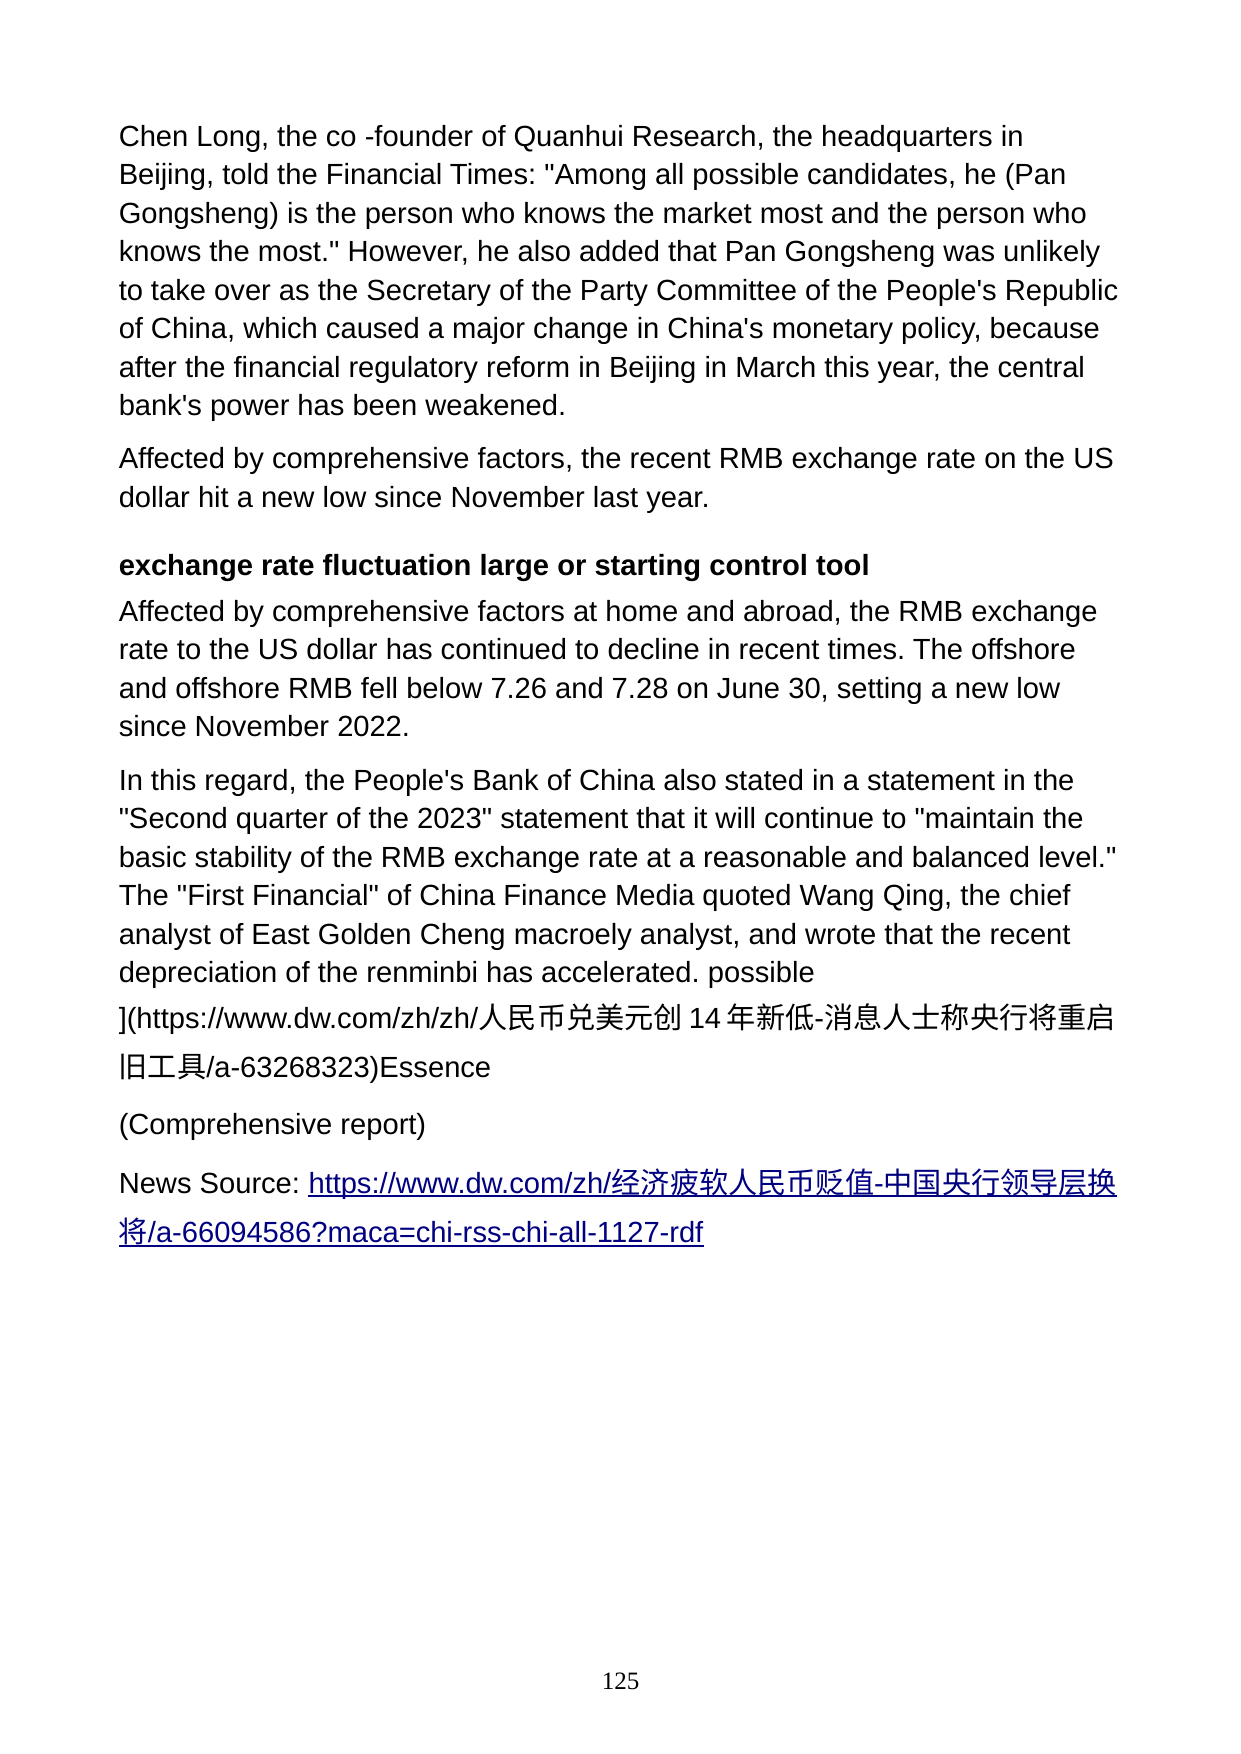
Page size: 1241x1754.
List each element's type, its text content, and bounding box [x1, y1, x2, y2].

text Chen Long, the co -founder of Quanhui Research, the headquarters in Beijing, told the Financial Times: "Among all possible candidates, he (Pan Gongsheng) is the person who knows the market most and the person who knows the most." However, he also added that Pan Gongsheng was unlikely to take over as the Secretary of the Party Committee of the People's Republic of China, which caused a major change in China's monetary policy, because after the financial regulatory reform in Beijing in March this year, the central bank's power has been weakened. [118, 118, 1122, 422]
text Affected by comprehensive factors at home and abroad, the RMB exchange rate to the US dollar has continued to decline in recent times. The offshore and offshore RMB fell below 7.26 and 7.28 on June 30, setting a new low since November 2022. [118, 594, 1122, 743]
text In this regard, the People's Bank of China also stated in a statement in the "Second quarter of the 2023" statement that it will continue to "maintain the basic stability of the RMB exchange rate at a reasonable and balanced level." The "First Financial" of China Finance Media quoted Wang Qing, the chief analyst of East Golden Cheng macroely analyst, and wrote that the recent depreciation of the renminbi has accelerated. possible ](https://www.dw.com/zh/zh/人民币兑美元创14年新低-消息人士称央行将重启旧工具/a-63268323)Essence [118, 762, 1122, 1086]
text (Comprehensive report) [118, 1107, 1122, 1140]
subtitle exchange rate fluctuation large or starting control tool [118, 548, 1122, 581]
text News Source: https://www.dw.com/zh/经济疲软人民币贬值-中国央行领导层换将/a-66094586?maca=chi-rss-chi-all-1127-rdf [118, 1160, 1122, 1251]
text Affected by comprehensive factors, the recent RMB exchange rate on the US dollar hit a new low since November last year. [118, 441, 1122, 513]
